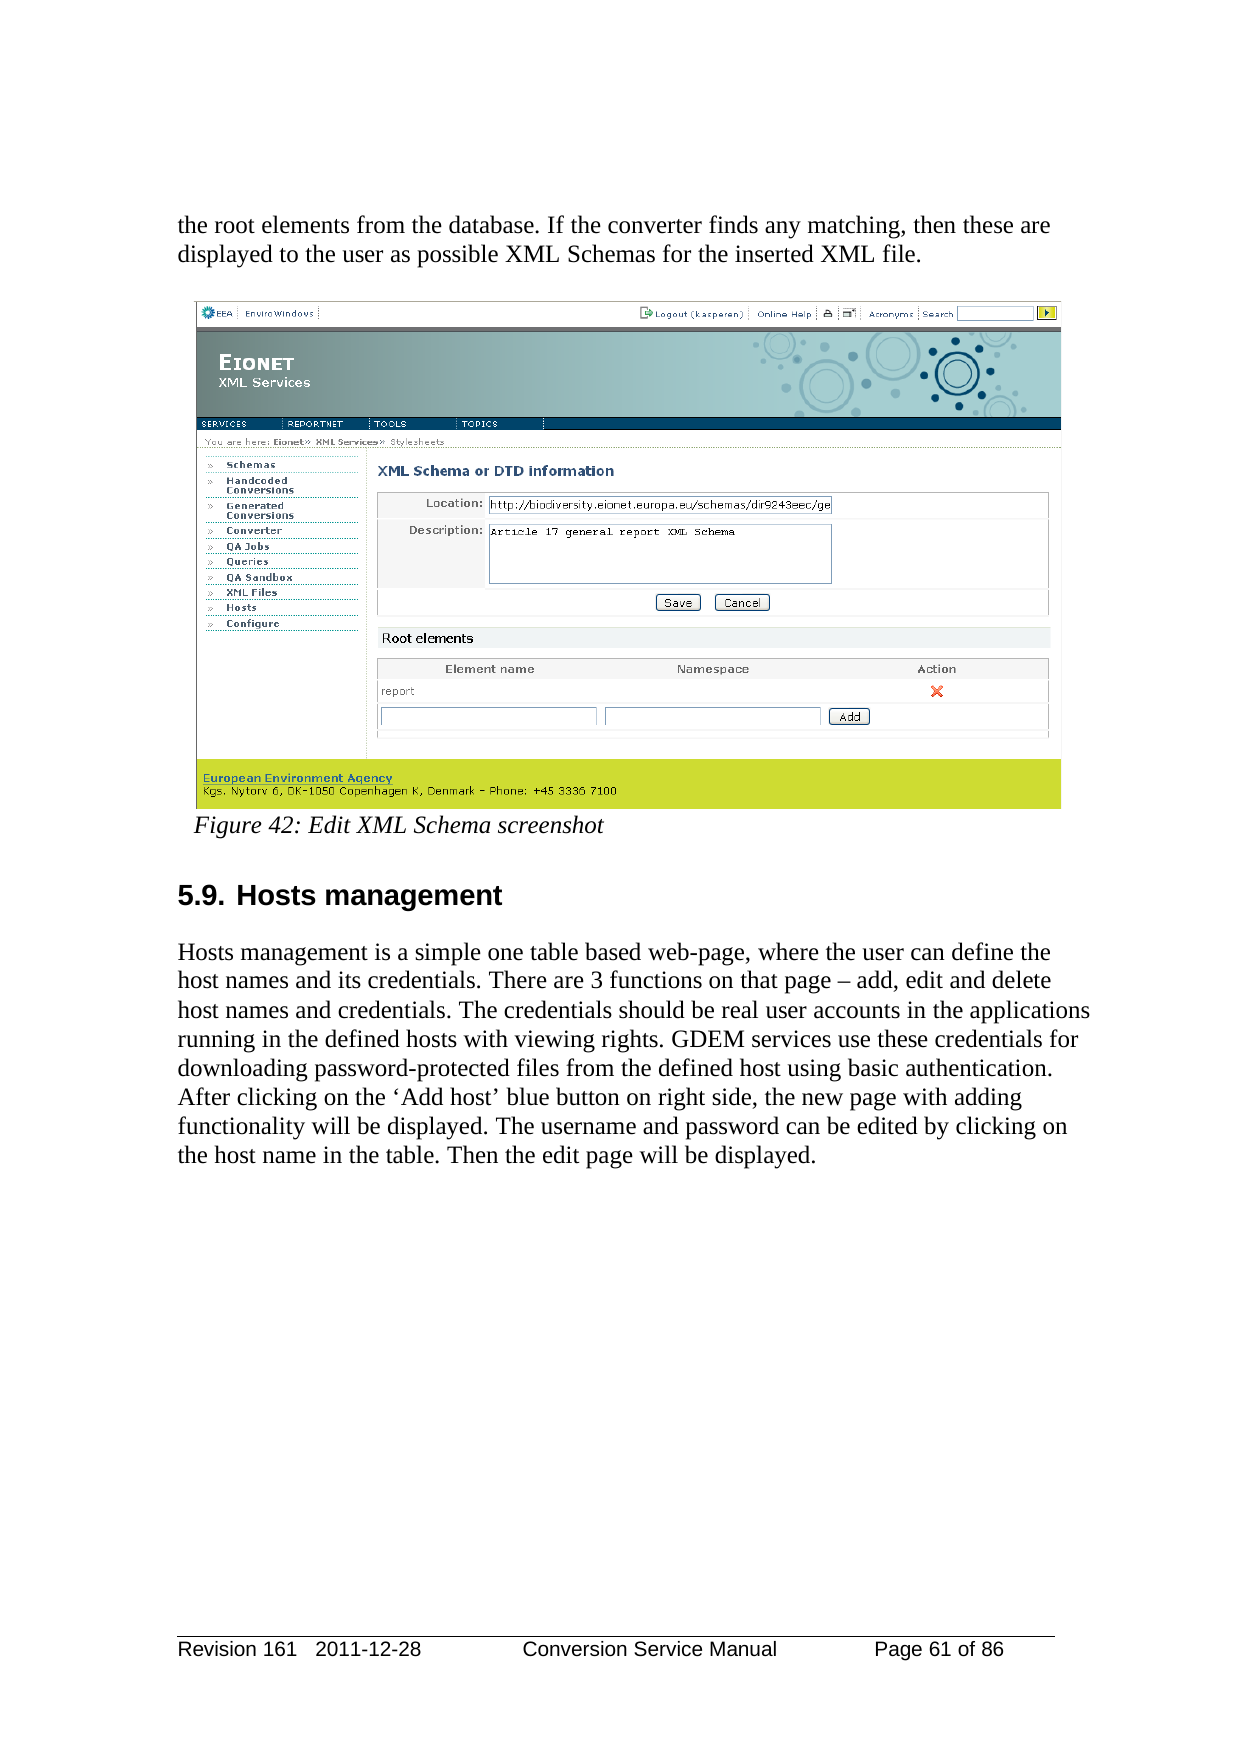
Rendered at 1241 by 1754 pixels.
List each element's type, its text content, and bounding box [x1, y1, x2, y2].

text Figure 42: Edit XML Schema screenshot [194, 810, 1061, 839]
text Hosts management is a simple one table based web-page, where the user can define the host names and its credentials. There are 3 functions on that page – add, edit and delete host names and credentials. The credentials should be real user accounts in the applications running in the defined hosts with viewing rights. GDEM services use these credentials for downloading password-protected files from the defined host using basic authentication. After clicking on the ‘Add host’ blue button on right side, the new page with adding functionality will be displayed. The username and password can be edited by clicking on the host name in the table. Then the edit page will be displayed. [177, 936, 1092, 1169]
text the root elements from the database. If the converter finds any matching, then these are displayed to the user as possible XML Schemas for the inserted XML file. [177, 210, 1092, 268]
subtitle Hosts management [177, 878, 1092, 912]
